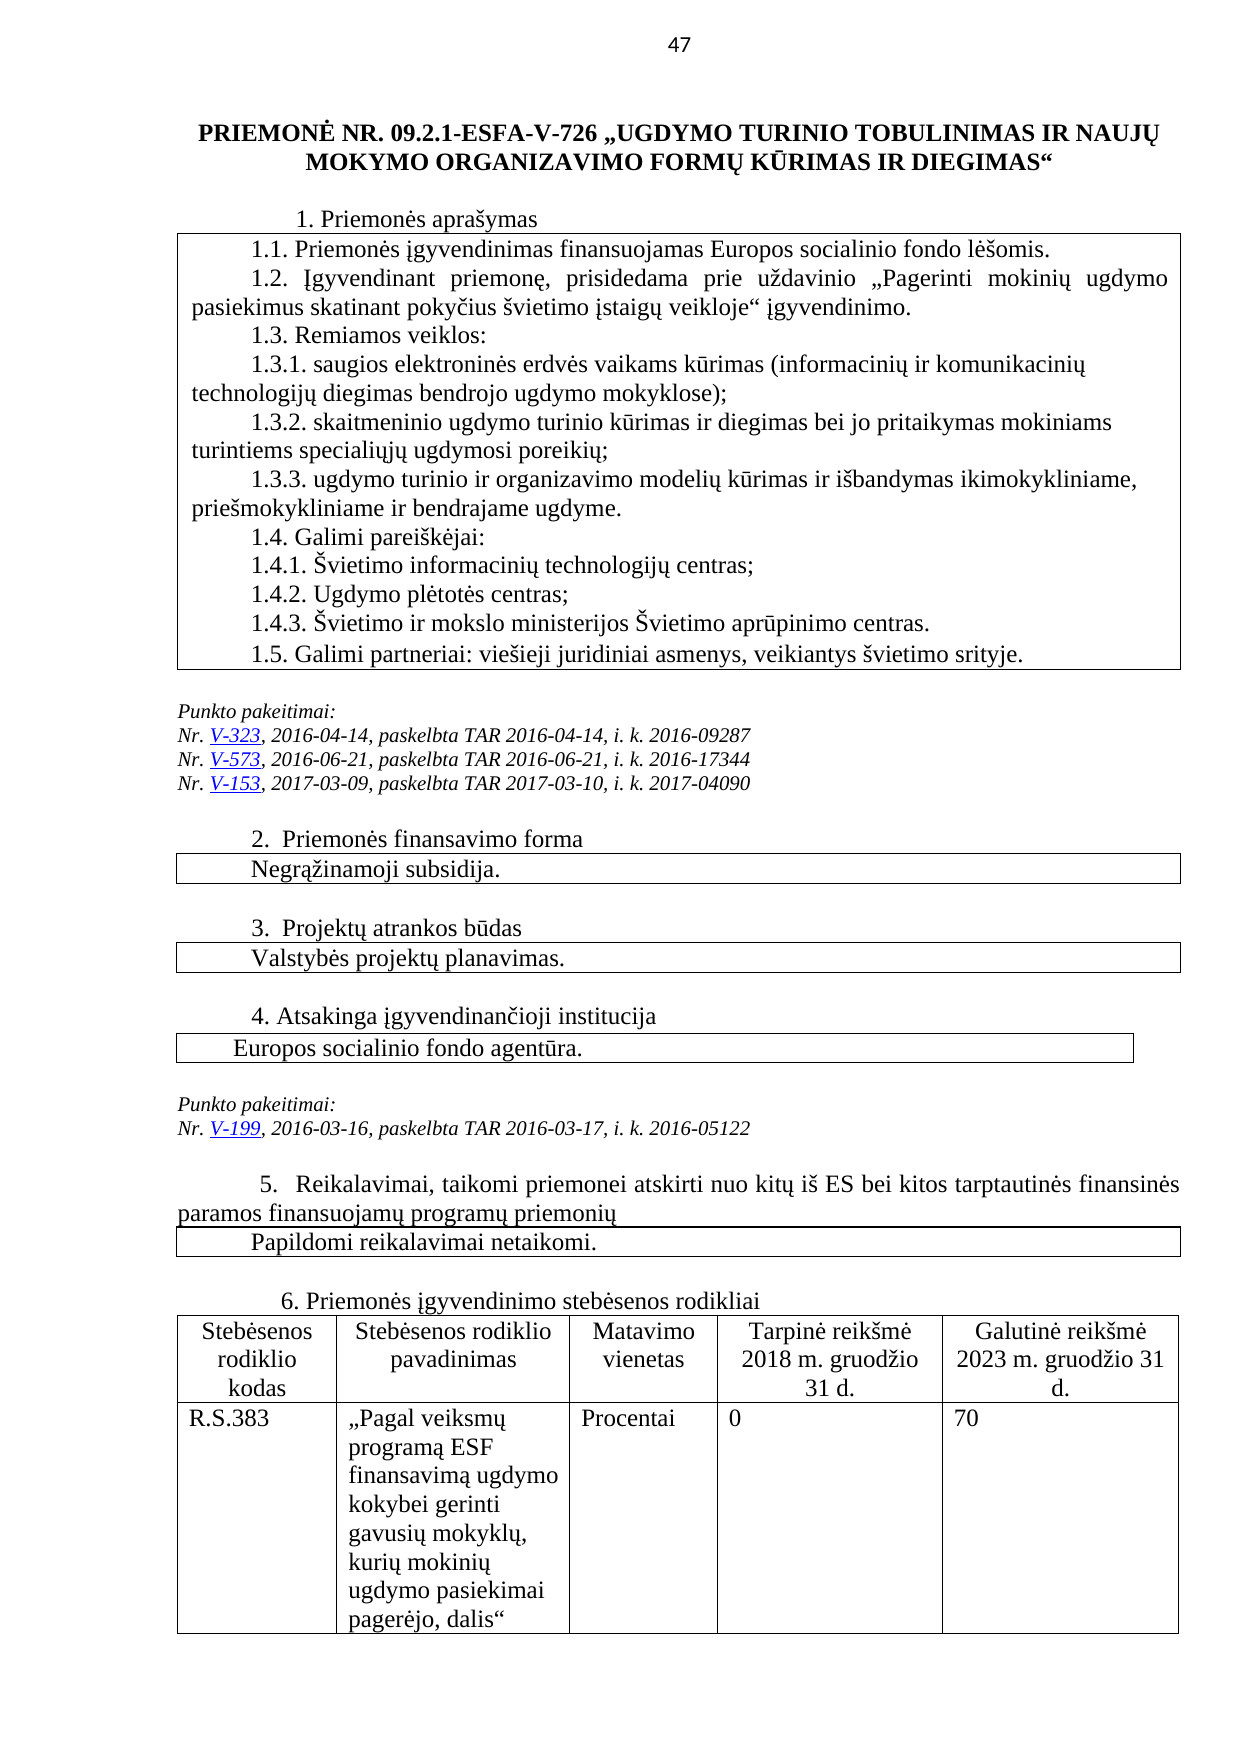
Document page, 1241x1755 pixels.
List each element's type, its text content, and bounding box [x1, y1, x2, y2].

table_header Papildomi reikalavimai netaikomi. [177, 1228, 1180, 1256]
table_cell 70 [943, 1403, 1178, 1633]
table_cell 0 [718, 1403, 942, 1633]
text 1. Priemonės aprašymas [295, 204, 1181, 233]
table_cell „Pagal veiksmų programą ESF finansavimą ugdymo kokybei gerinti gavusių mokyklų, kurių mokinių ugdymo pasiekimai pagerėjo, dalis“ [337, 1403, 569, 1633]
table_header Negrąžinamoji subsidija. [177, 854, 1180, 883]
text Punkto pakeitimai: [177, 1092, 1181, 1116]
text 2. Priemonės finansavimo forma [251, 824, 1181, 853]
table_cell Procentai [570, 1403, 717, 1633]
text Punkto pakeitimai: [177, 699, 1181, 723]
text Nr. V-153, 2017-03-09, paskelbta TAR 2017-03-10, i. k. 2017-04090 [177, 771, 1181, 795]
text PRIEMONĖ NR. 09.2.1-ESFA-V-726 „UGDYMO TURINIO TOBULINIMAS IR NAUJŲ MOKYMO ORGANIZAVIMO FORMŲ KŪRIMAS IR DIEGIMAS“ [177, 118, 1181, 176]
table_header Matavimo vienetas [570, 1316, 717, 1402]
table_header Valstybės projektų planavimas. [177, 943, 1180, 972]
text Nr. V-199, 2016-03-16, paskelbta TAR 2016-03-17, i. k. 2016-05122 [177, 1116, 1181, 1140]
text 6. Priemonės įgyvendinimo stebėsenos rodikliai [177, 1286, 1181, 1315]
text 4. Atsakinga įgyvendinančioji institucija [251, 1001, 1181, 1030]
table_header Stebėsenos rodiklio kodas [178, 1316, 336, 1402]
table_header Galutinė reikšmė 2023 m. gruodžio 31 d. [943, 1316, 1178, 1402]
table_cell R.S.383 [178, 1403, 336, 1633]
text Nr. V-573, 2016-06-21, paskelbta TAR 2016-06-21, i. k. 2016-17344 [177, 747, 1181, 771]
table_header 1.1. Priemonės įgyvendinimas finansuojamas Europos socialinio fondo lėšomis. 1.2. Įgyvendinant priemonę, prisidedama prie uždavinio „Pagerinti mokinių ugdymo pasiekimus skatinant pokyčius švietimo įstaigų veikloje“ įgyvendinimo. 1.3. Remiamos veiklos: 1.3.1. saugios elektroninės erdvės vaikams kūrimas (informacinių ir komunikacinių technologijų diegimas bendrojo ugdymo mokyklose); 1.3.2. skaitmeninio ugdymo turinio kūrimas ir diegimas bei jo pritaikymas mokiniams turintiems specialiųjų ugdymosi poreikių; 1.3.3. ugdymo turinio ir organizavimo modelių kūrimas ir išbandymas ikimokykliniame, priešmokykliniame ir bendrajame ugdyme. 1.4. Galimi pareiškėjai: 1.4.1. Švietimo informacinių technologijų centras; 1.4.2. Ugdymo plėtotės centras; 1.4.3. Švietimo ir mokslo ministerijos Švietimo aprūpinimo centras. 1.5. Galimi partneriai: viešieji juridiniai asmenys, veikiantys švietimo srityje. [178, 234, 1180, 669]
text 5. Reikalavimai, taikomi priemonei atskirti nuo kitų iš ES bei kitos tarptautinės finansinės paramos finansuojamų programų priemonių [177, 1169, 1181, 1226]
table_header Europos socialinio fondo agentūra. [177, 1034, 1133, 1062]
text 3. Projektų atrankos būdas [251, 913, 1181, 942]
table_header Tarpinė reikšmė 2018 m. gruodžio 31 d. [718, 1316, 942, 1402]
table_header Stebėsenos rodiklio pavadinimas [337, 1316, 569, 1402]
text Nr. V-323, 2016-04-14, paskelbta TAR 2016-04-14, i. k. 2016-09287 [177, 723, 1181, 747]
